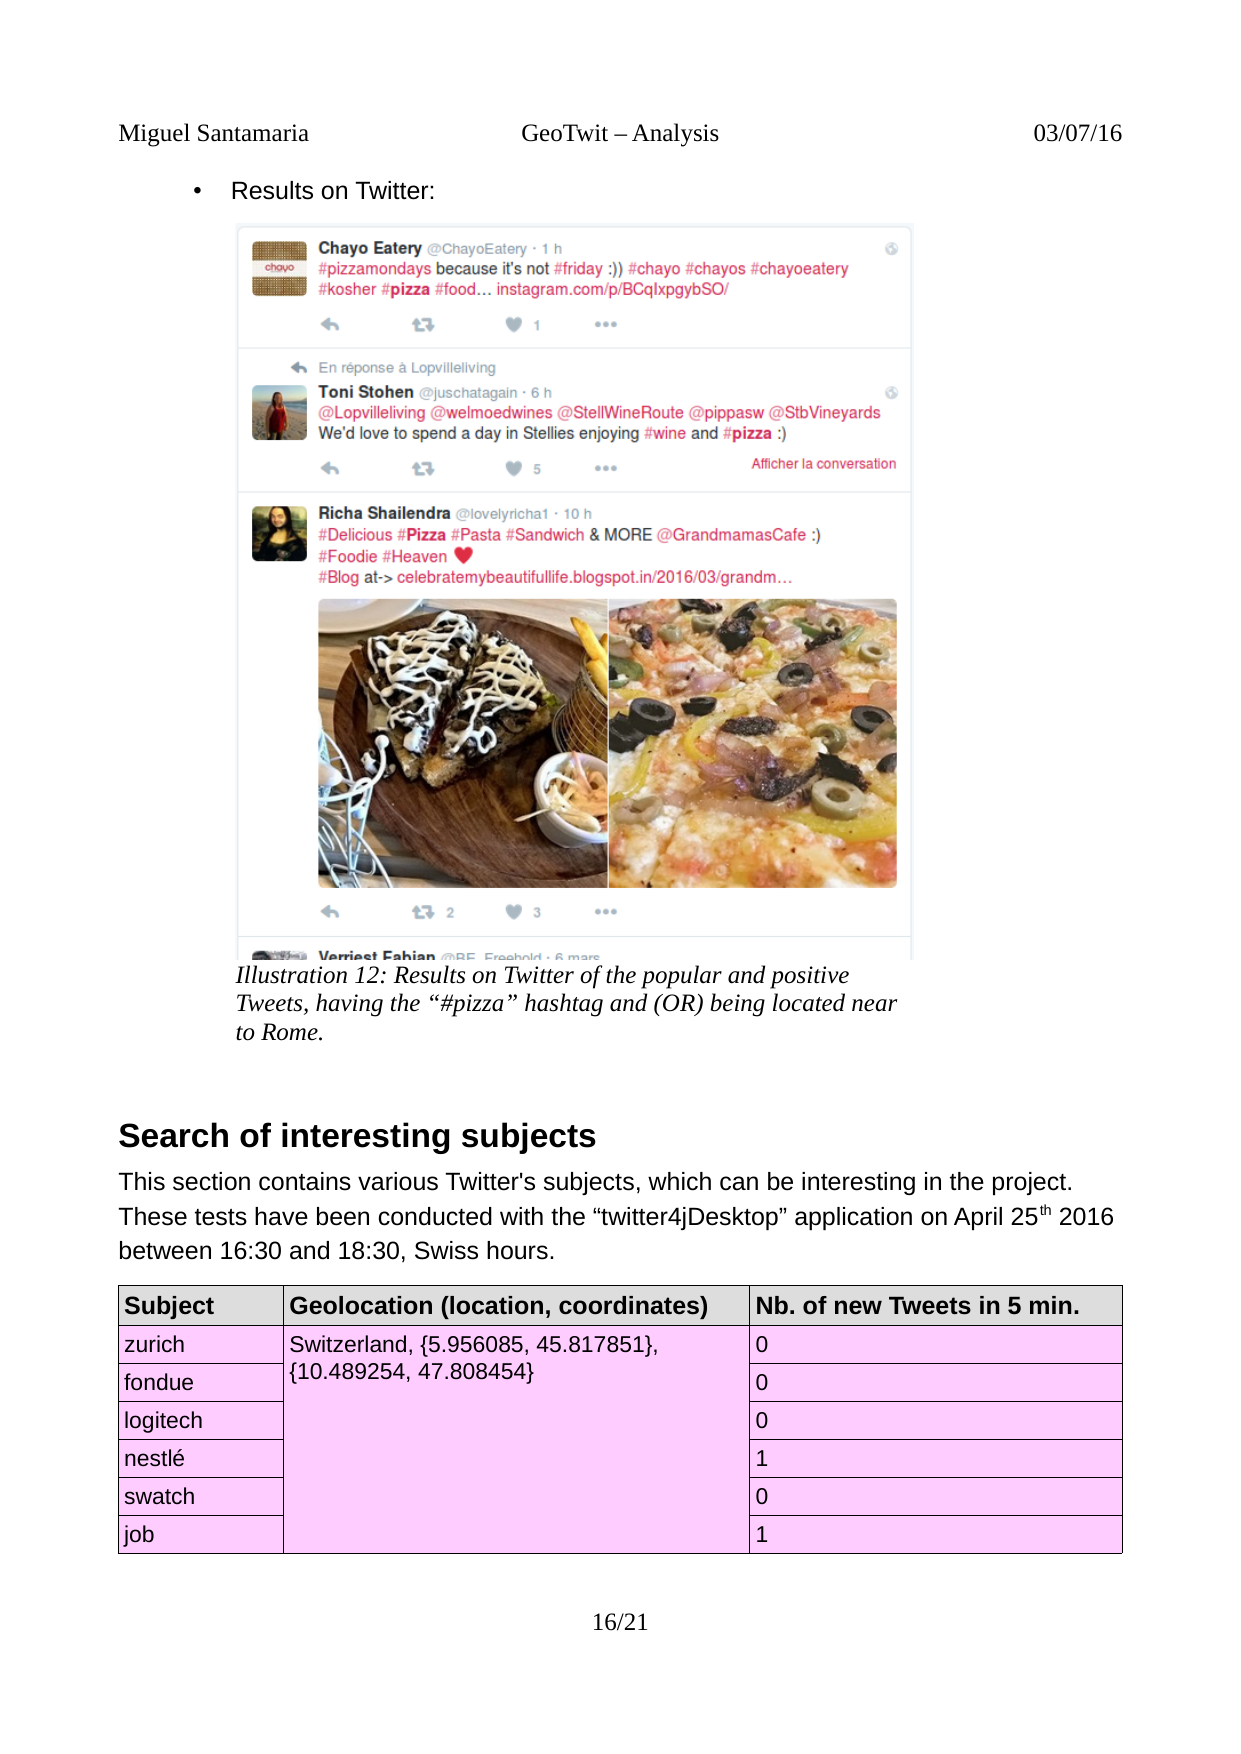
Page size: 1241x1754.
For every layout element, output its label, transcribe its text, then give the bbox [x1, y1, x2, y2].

table_cell Switzerland, {5.956085, 45.817851}, {10.489254, 47.808454} [284, 1326, 749, 1553]
table_cell 0 [750, 1326, 1122, 1363]
table_header Nb. of new Tweets in 5 min. [750, 1286, 1122, 1325]
list Results on Twitter: [193, 176, 1122, 1075]
table_cell 0 [750, 1402, 1122, 1439]
table_header Subject [119, 1286, 283, 1325]
table_cell 1 [750, 1516, 1122, 1553]
picture [235, 223, 914, 960]
table_cell 1 [750, 1440, 1122, 1477]
table_cell nestlé [119, 1440, 283, 1477]
table_cell logitech [119, 1402, 283, 1439]
list Illustration 12: Results on Twitter of the popular and positive Tweets, having the “#pizza” hashtag and (OR) being located near to Rome. [235, 960, 914, 1046]
table_header Geolocation (location, coordinates) [284, 1286, 749, 1325]
table_cell 0 [750, 1364, 1122, 1401]
table_cell job [119, 1516, 283, 1553]
text This section contains various Twitter's subjects, which can be interesting in the project. These tests have been conducted with the “twitter4jDesktop” application on April 25th 2016 between 16:30 and 18:30, Swiss hours. [118, 1167, 1122, 1265]
table_cell 0 [750, 1478, 1122, 1515]
subtitle Search of interesting subjects [118, 1116, 1122, 1154]
table_cell swatch [119, 1478, 283, 1515]
table_cell fondue [119, 1364, 283, 1401]
table_cell zurich [119, 1326, 283, 1363]
